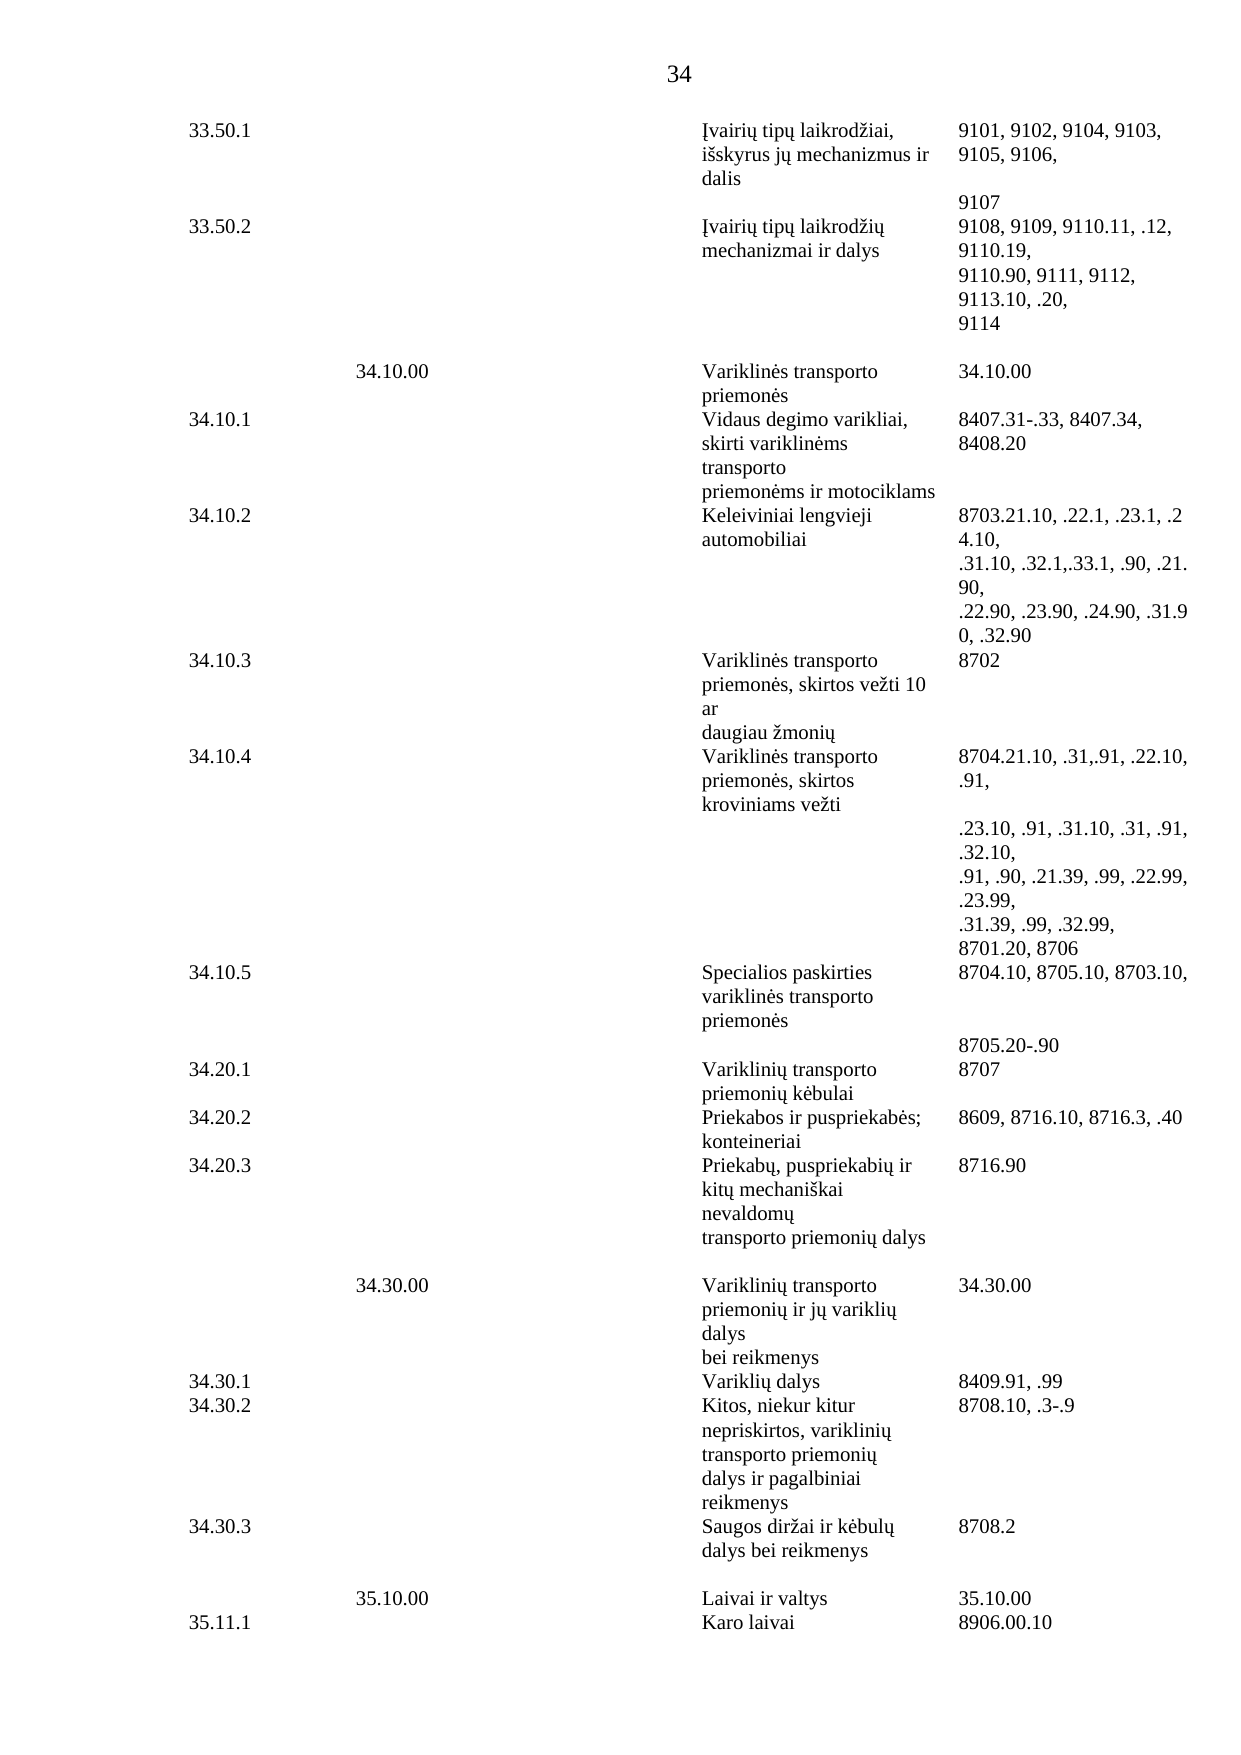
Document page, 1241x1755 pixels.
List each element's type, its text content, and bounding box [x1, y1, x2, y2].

table_cell 8609, 8716.10, 8716.3, .40 [947, 1105, 1204, 1153]
table_cell Vidaus degimo varikliai, skirti variklinėms transporto [690, 407, 947, 479]
table_cell [344, 118, 690, 190]
table_cell [947, 479, 1204, 503]
table_cell daugiau žmonių [690, 720, 947, 744]
table_cell [947, 1345, 1204, 1369]
table_cell [177, 359, 344, 407]
table_cell [690, 190, 947, 214]
table_cell [177, 1225, 344, 1249]
table_cell [690, 335, 947, 359]
table_cell [177, 599, 344, 647]
table_cell 8708.10, .3-.9 [947, 1394, 1204, 1466]
table_cell Įvairių tipų laikrodžių mechanizmai ir dalys [690, 214, 947, 262]
table_cell [690, 816, 947, 864]
table_cell [690, 1033, 947, 1057]
table_cell .31.39, .99, .32.99, 8701.20, 8706 [947, 912, 1204, 960]
table_cell 34.30.00 [947, 1273, 1204, 1345]
table_cell .22.90, .23.90, .24.90, .31.90, .32.90 [947, 599, 1204, 647]
table_cell [344, 1105, 690, 1153]
table_cell [177, 816, 344, 864]
table_cell 9114 [947, 311, 1204, 335]
table_cell [177, 479, 344, 503]
table_cell 9110.90, 9111, 9112, 9113.10, .20, [947, 263, 1204, 311]
table_cell 33.50.1 [177, 118, 344, 190]
table_cell 8707 [947, 1057, 1204, 1105]
table_cell [177, 1466, 344, 1514]
table_cell Specialios paskirties variklinės transporto priemonės [690, 960, 947, 1032]
table_cell [344, 1562, 690, 1586]
table_cell Variklinės transporto priemonės, skirtos vežti 10 ar [690, 648, 947, 720]
table_cell Įvairių tipų laikrodžiai, išskyrus jų mechanizmus ir dalis [690, 118, 947, 190]
table_cell [690, 864, 947, 912]
table_cell [177, 720, 344, 744]
table_cell 34.30.00 [344, 1273, 690, 1345]
table_cell 34.30.2 [177, 1394, 344, 1466]
table_cell 34.10.2 [177, 503, 344, 551]
table_cell Priekabų, puspriekabių ir kitų mechaniškai nevaldomų [690, 1153, 947, 1225]
table_cell [344, 407, 690, 479]
table_cell 8716.90 [947, 1153, 1204, 1225]
table_cell 8703.21.10, .22.1, .23.1, .24.10, [947, 503, 1204, 551]
table_cell 34.10.3 [177, 648, 344, 720]
table_cell [344, 1394, 690, 1466]
table_cell .31.10, .32.1,.33.1, .90, .21.90, [947, 551, 1204, 599]
table_cell [344, 1153, 690, 1225]
table_cell [177, 1249, 344, 1273]
table_cell Priekabos ir puspriekabės; konteineriai [690, 1105, 947, 1153]
table_cell [344, 816, 690, 864]
table_cell [690, 599, 947, 647]
table_cell 35.11.1 [177, 1610, 344, 1634]
table_cell [344, 1225, 690, 1249]
table_cell 9101, 9102, 9104, 9103, 9105, 9106, [947, 118, 1204, 190]
table_cell 34.30.3 [177, 1514, 344, 1562]
table_cell [344, 190, 690, 214]
table_cell [344, 912, 690, 960]
table_cell [344, 335, 690, 359]
table_cell 34.10.00 [344, 359, 690, 407]
table_cell [177, 1562, 344, 1586]
table_cell .23.10, .91, .31.10, .31, .91, .32.10, [947, 816, 1204, 864]
table_cell 34.20.3 [177, 1153, 344, 1225]
table_cell 34.20.1 [177, 1057, 344, 1105]
table_cell 34.10.1 [177, 407, 344, 479]
table_cell 35.10.00 [344, 1586, 690, 1610]
table_cell [344, 263, 690, 311]
table_cell priemonėms ir motociklams [690, 479, 947, 503]
table_cell [344, 1514, 690, 1562]
table_cell 9108, 9109, 9110.11, .12, 9110.19, [947, 214, 1204, 262]
table_cell [177, 1273, 344, 1345]
table_cell Karo laivai [690, 1610, 947, 1634]
table_cell 8708.2 [947, 1514, 1204, 1562]
table_cell [344, 864, 690, 912]
table_cell [947, 335, 1204, 359]
table_cell dalys ir pagalbiniai reikmenys [690, 1466, 947, 1514]
table_cell 33.50.2 [177, 214, 344, 262]
table_cell [690, 311, 947, 335]
table_cell [177, 263, 344, 311]
table_cell [344, 744, 690, 816]
table_cell 34.10.00 [947, 359, 1204, 407]
table_cell [344, 311, 690, 335]
table_cell [947, 1466, 1204, 1514]
table_cell 34.10.5 [177, 960, 344, 1032]
table_cell 8705.20-.90 [947, 1033, 1204, 1057]
table_cell 9107 [947, 190, 1204, 214]
table_cell [177, 190, 344, 214]
table_cell [344, 1033, 690, 1057]
table_cell Variklinių transporto priemonių ir jų variklių dalys [690, 1273, 947, 1345]
table_cell [177, 1586, 344, 1610]
table_cell [947, 1249, 1204, 1273]
table_cell [344, 1249, 690, 1273]
table_cell Keleiviniai lengvieji automobiliai [690, 503, 947, 551]
table_cell [947, 1562, 1204, 1586]
table_cell [344, 599, 690, 647]
table_cell 34.30.1 [177, 1369, 344, 1393]
table_cell [177, 335, 344, 359]
table_cell [344, 503, 690, 551]
table_cell [344, 720, 690, 744]
table_cell 8704.10, 8705.10, 8703.10, [947, 960, 1204, 1032]
table_cell [344, 1057, 690, 1105]
table_cell [344, 551, 690, 599]
table_cell transporto priemonių dalys [690, 1225, 947, 1249]
table_cell .91, .90, .21.39, .99, .22.99, .23.99, [947, 864, 1204, 912]
table_cell [344, 648, 690, 720]
table_cell 8704.21.10, .31,.91, .22.10, .91, [947, 744, 1204, 816]
table_cell [344, 214, 690, 262]
table_cell [344, 1369, 690, 1393]
table_cell [177, 1033, 344, 1057]
table_cell [947, 1225, 1204, 1249]
table_cell Variklinės transporto priemonės [690, 359, 947, 407]
table_cell 8906.00.10 [947, 1610, 1204, 1634]
table_cell 34.10.4 [177, 744, 344, 816]
table_cell [344, 1466, 690, 1514]
table_cell [690, 912, 947, 960]
table_cell 8702 [947, 648, 1204, 720]
table_cell 34.20.2 [177, 1105, 344, 1153]
table_cell Variklių dalys [690, 1369, 947, 1393]
table_cell [690, 1249, 947, 1273]
table_cell bei reikmenys [690, 1345, 947, 1369]
table_cell [344, 1610, 690, 1634]
table_cell Kitos, niekur kitur nepriskirtos, variklinių transporto priemonių [690, 1394, 947, 1466]
table_cell [177, 912, 344, 960]
table_cell [690, 263, 947, 311]
table_cell [344, 1345, 690, 1369]
table_cell 8407.31-.33, 8407.34, 8408.20 [947, 407, 1204, 479]
table_cell [177, 551, 344, 599]
table_cell [177, 1345, 344, 1369]
table_cell [177, 311, 344, 335]
table_cell [177, 864, 344, 912]
table_cell [690, 551, 947, 599]
table_cell Saugos diržai ir kėbulų dalys bei reikmenys [690, 1514, 947, 1562]
table_cell [947, 720, 1204, 744]
table_cell [344, 960, 690, 1032]
table_cell 35.10.00 [947, 1586, 1204, 1610]
table_cell [690, 1562, 947, 1586]
table_cell 8409.91, .99 [947, 1369, 1204, 1393]
table_cell Variklinės transporto priemonės, skirtos kroviniams vežti [690, 744, 947, 816]
table_cell [344, 479, 690, 503]
table_cell Variklinių transporto priemonių kėbulai [690, 1057, 947, 1105]
table_cell Laivai ir valtys [690, 1586, 947, 1610]
